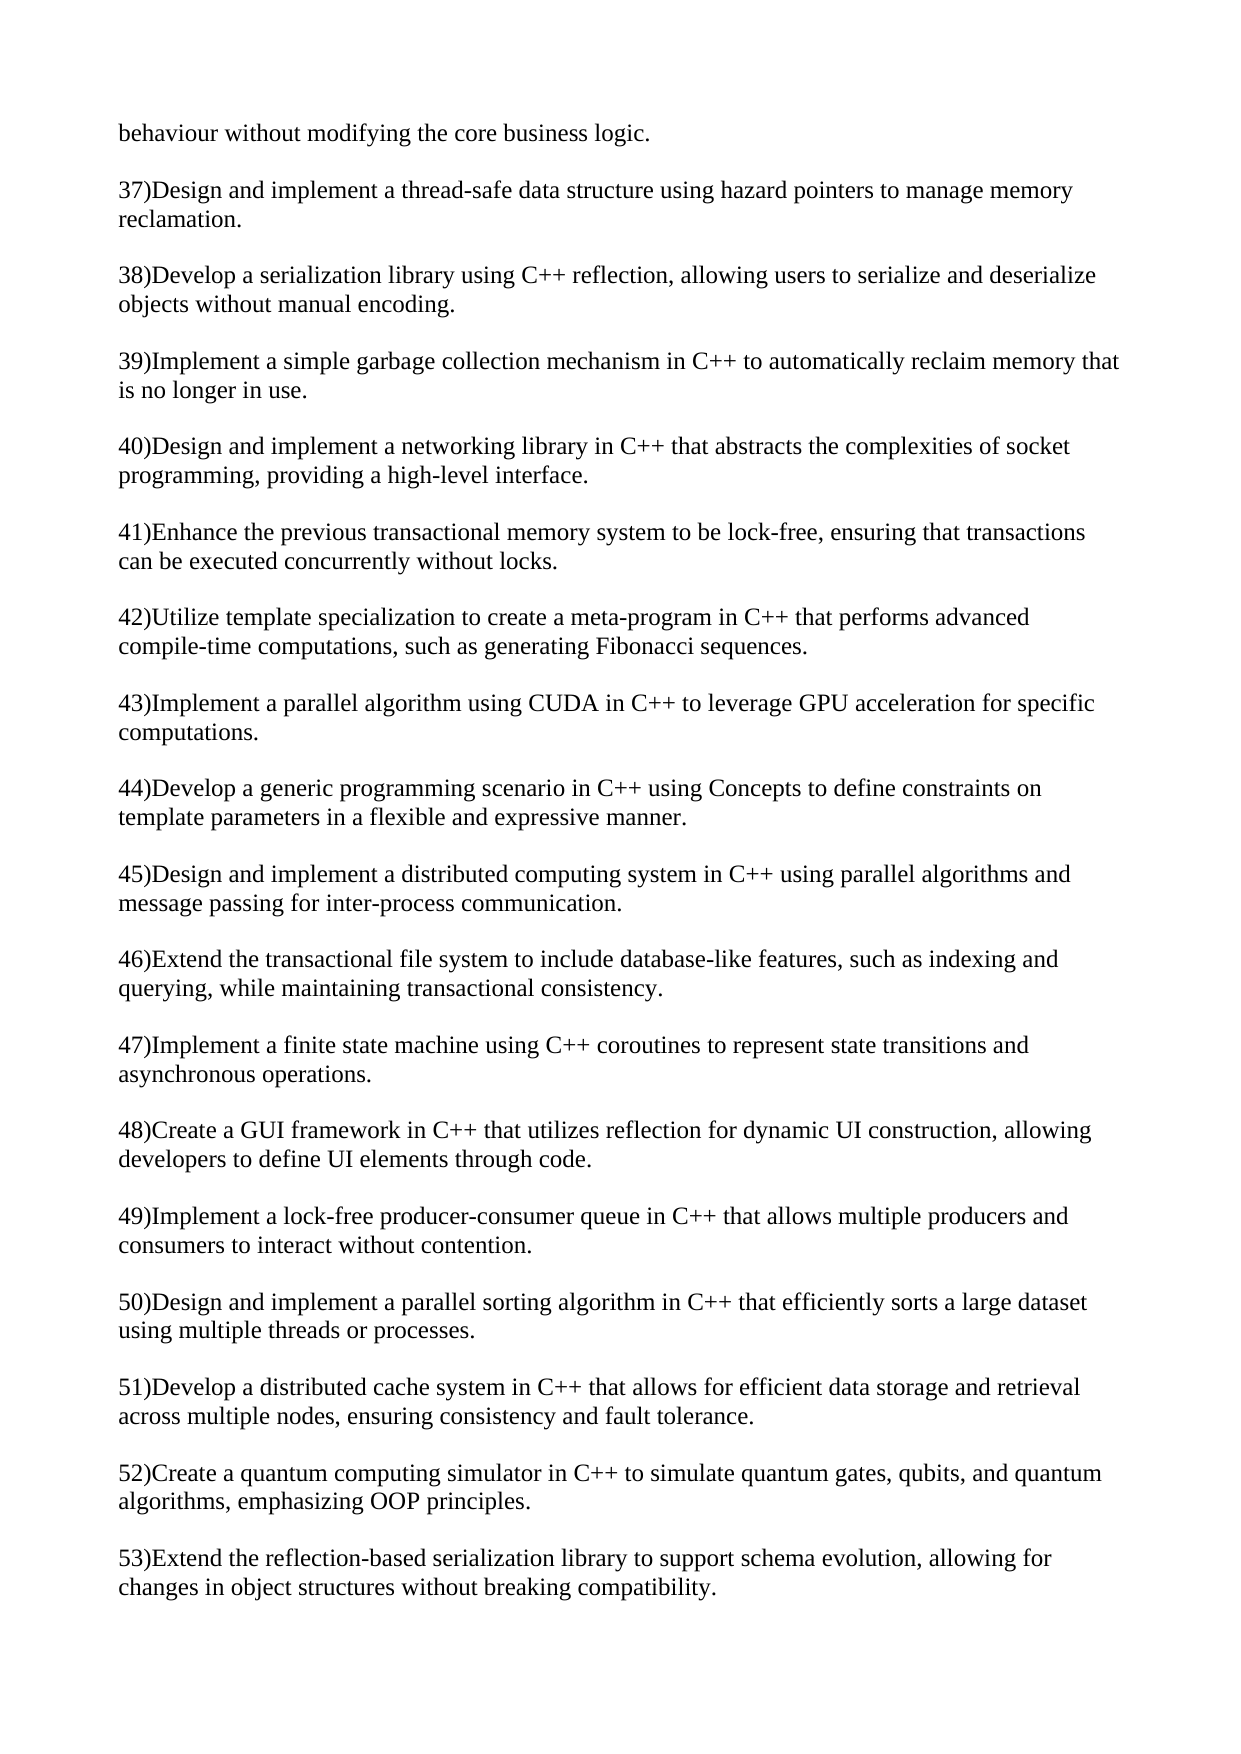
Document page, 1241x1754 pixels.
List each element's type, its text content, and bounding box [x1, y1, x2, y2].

text 40)Design and implement a networking library in C++ that abstracts the complexities of socket programming, providing a high-level interface. [118, 431, 1122, 489]
text 37)Design and implement a thread-safe data structure using hazard pointers to manage memory reclamation. [118, 175, 1122, 232]
text 48)Create a GUI framework in C++ that utilizes reflection for dynamic UI construction, allowing developers to define UI elements through code. [118, 1116, 1122, 1173]
text 42)Utilize template specialization to create a meta-program in C++ that performs advanced compile-time computations, such as generating Fibonacci sequences. [118, 602, 1122, 660]
text 50)Design and implement a parallel sorting algorithm in C++ that efficiently sorts a large dataset using multiple threads or processes. [118, 1287, 1122, 1344]
text 46)Extend the transactional file system to include database-like features, such as indexing and querying, while maintaining transactional consistency. [118, 944, 1122, 1002]
text 38)Develop a serialization library using C++ reflection, allowing users to serialize and deserialize objects without manual encoding. [118, 260, 1122, 318]
text 39)Implement a simple garbage collection mechanism in C++ to automatically reclaim memory that is no longer in use. [118, 346, 1122, 403]
text 44)Develop a generic programming scenario in C++ using Concepts to define constraints on template parameters in a flexible and expressive manner. [118, 773, 1122, 831]
text 53)Extend the reflection-based serialization library to support schema evolution, allowing for changes in object structures without breaking compatibility. [118, 1543, 1122, 1601]
text 51)Develop a distributed cache system in C++ that allows for efficient data storage and retrieval across multiple nodes, ensuring consistency and fault tolerance. [118, 1372, 1122, 1430]
text 52)Create a quantum computing simulator in C++ to simulate quantum gates, qubits, and quantum algorithms, emphasizing OOP principles. [118, 1458, 1122, 1515]
text 47)Implement a finite state machine using C++ coroutines to represent state transitions and asynchronous operations. [118, 1030, 1122, 1088]
text 45)Design and implement a distributed computing system in C++ using parallel algorithms and message passing for inter-process communication. [118, 859, 1122, 917]
text 41)Enhance the previous transactional memory system to be lock-free, ensuring that transactions can be executed concurrently without locks. [118, 517, 1122, 574]
text 43)Implement a parallel algorithm using CUDA in C++ to leverage GPU acceleration for specific computations. [118, 688, 1122, 746]
text 49)Implement a lock-free producer-consumer queue in C++ that allows multiple producers and consumers to interact without contention. [118, 1201, 1122, 1259]
text behaviour without modifying the core business logic. [118, 118, 1122, 147]
